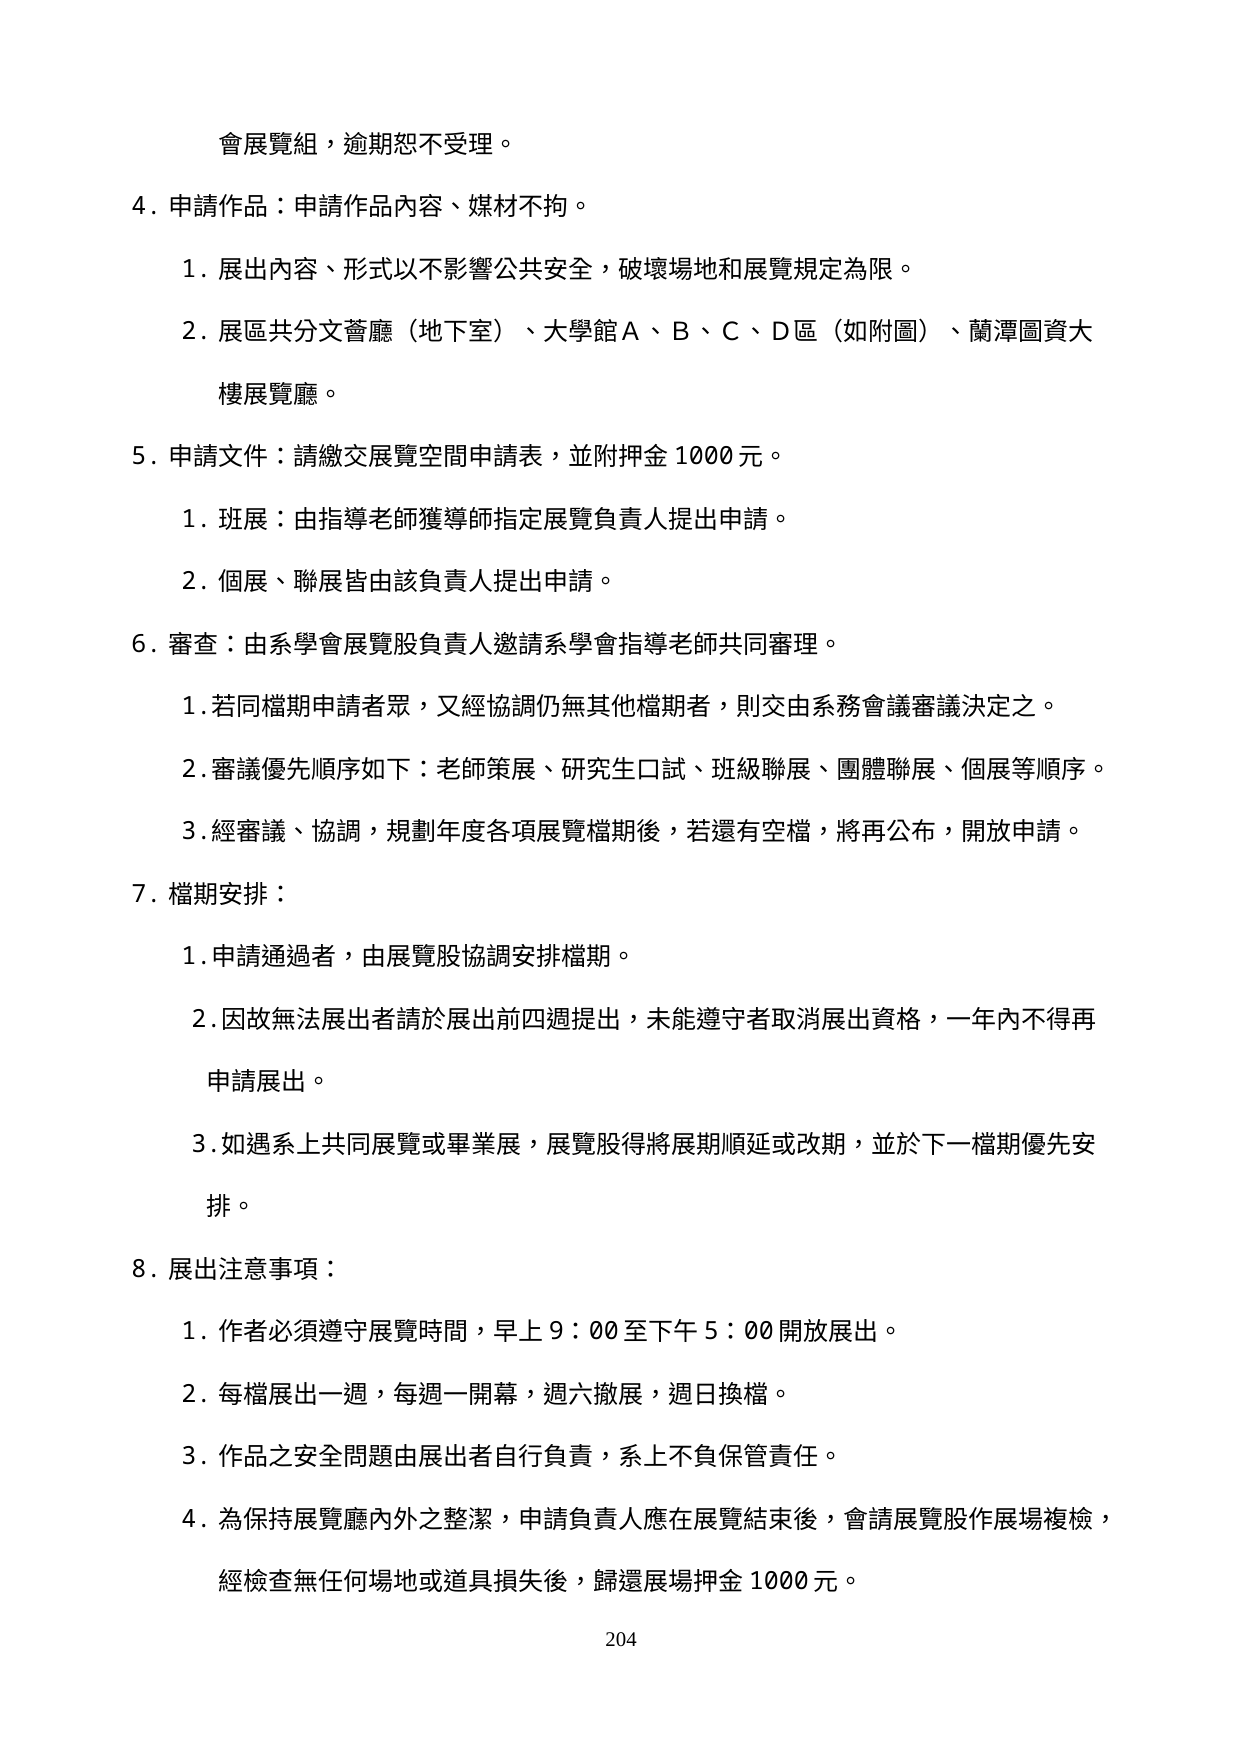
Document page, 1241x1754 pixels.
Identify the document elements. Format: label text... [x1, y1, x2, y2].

list 班展：由指導老師獲導師指定展覽負責人提出申請。 [181, 476, 1110, 538]
list 作品之安全問題由展出者自行負責，系上不負保管責任。 [181, 1413, 1110, 1476]
list 審查：由系學會展覽股負責人邀請系學會指導老師共同審理。 [131, 601, 1110, 663]
list 展區共分文薈廳（地下室）、大學館Ａ、Ｂ、Ｃ、Ｄ區（如附圖）、蘭潭圖資大樓展覽廳。 [181, 288, 1110, 413]
text 3.如遇系上共同展覽或畢業展，展覽股得將展期順延或改期，並於下一檔期優先安排。 [131, 1101, 1110, 1226]
text 3.經審議、協調，規劃年度各項展覽檔期後，若還有空檔，將再公布，開放申請。 [181, 788, 1110, 851]
list 檔期安排： [131, 851, 1110, 913]
text 1.申請通過者，由展覽股協調安排檔期。 [131, 913, 1110, 976]
text 1.若同檔期申請者眾，又經協調仍無其他檔期者，則交由系務會議審議決定之。 [181, 663, 1110, 726]
list 展出注意事項： [131, 1226, 1110, 1288]
list 會展覽組，逾期恕不受理。 [181, 101, 1110, 163]
list 每檔展出一週，每週一開幕，週六撤展，週日換檔。 [181, 1351, 1110, 1413]
list 申請作品：申請作品內容、媒材不拘。 [131, 163, 1110, 226]
text 2.因故無法展出者請於展出前四週提出，未能遵守者取消展出資格，一年內不得再申請展出。 [131, 976, 1110, 1101]
list 申請文件：請繳交展覽空間申請表，並附押金1000元。 [131, 413, 1110, 476]
list 作者必須遵守展覽時間，早上9：00至下午5：00開放展出。 [181, 1288, 1110, 1351]
list 為保持展覽廳內外之整潔，申請負責人應在展覽結束後，會請展覽股作展場複檢，經檢查無任何場地或道具損失後，歸還展場押金1000元。 [181, 1476, 1110, 1601]
list 展出內容、形式以不影響公共安全，破壞場地和展覽規定為限。 [181, 226, 1110, 288]
list 個展、聯展皆由該負責人提出申請。 [181, 538, 1110, 601]
text 2.審議優先順序如下：老師策展、研究生口試、班級聯展、團體聯展、個展等順序。 [181, 726, 1110, 788]
